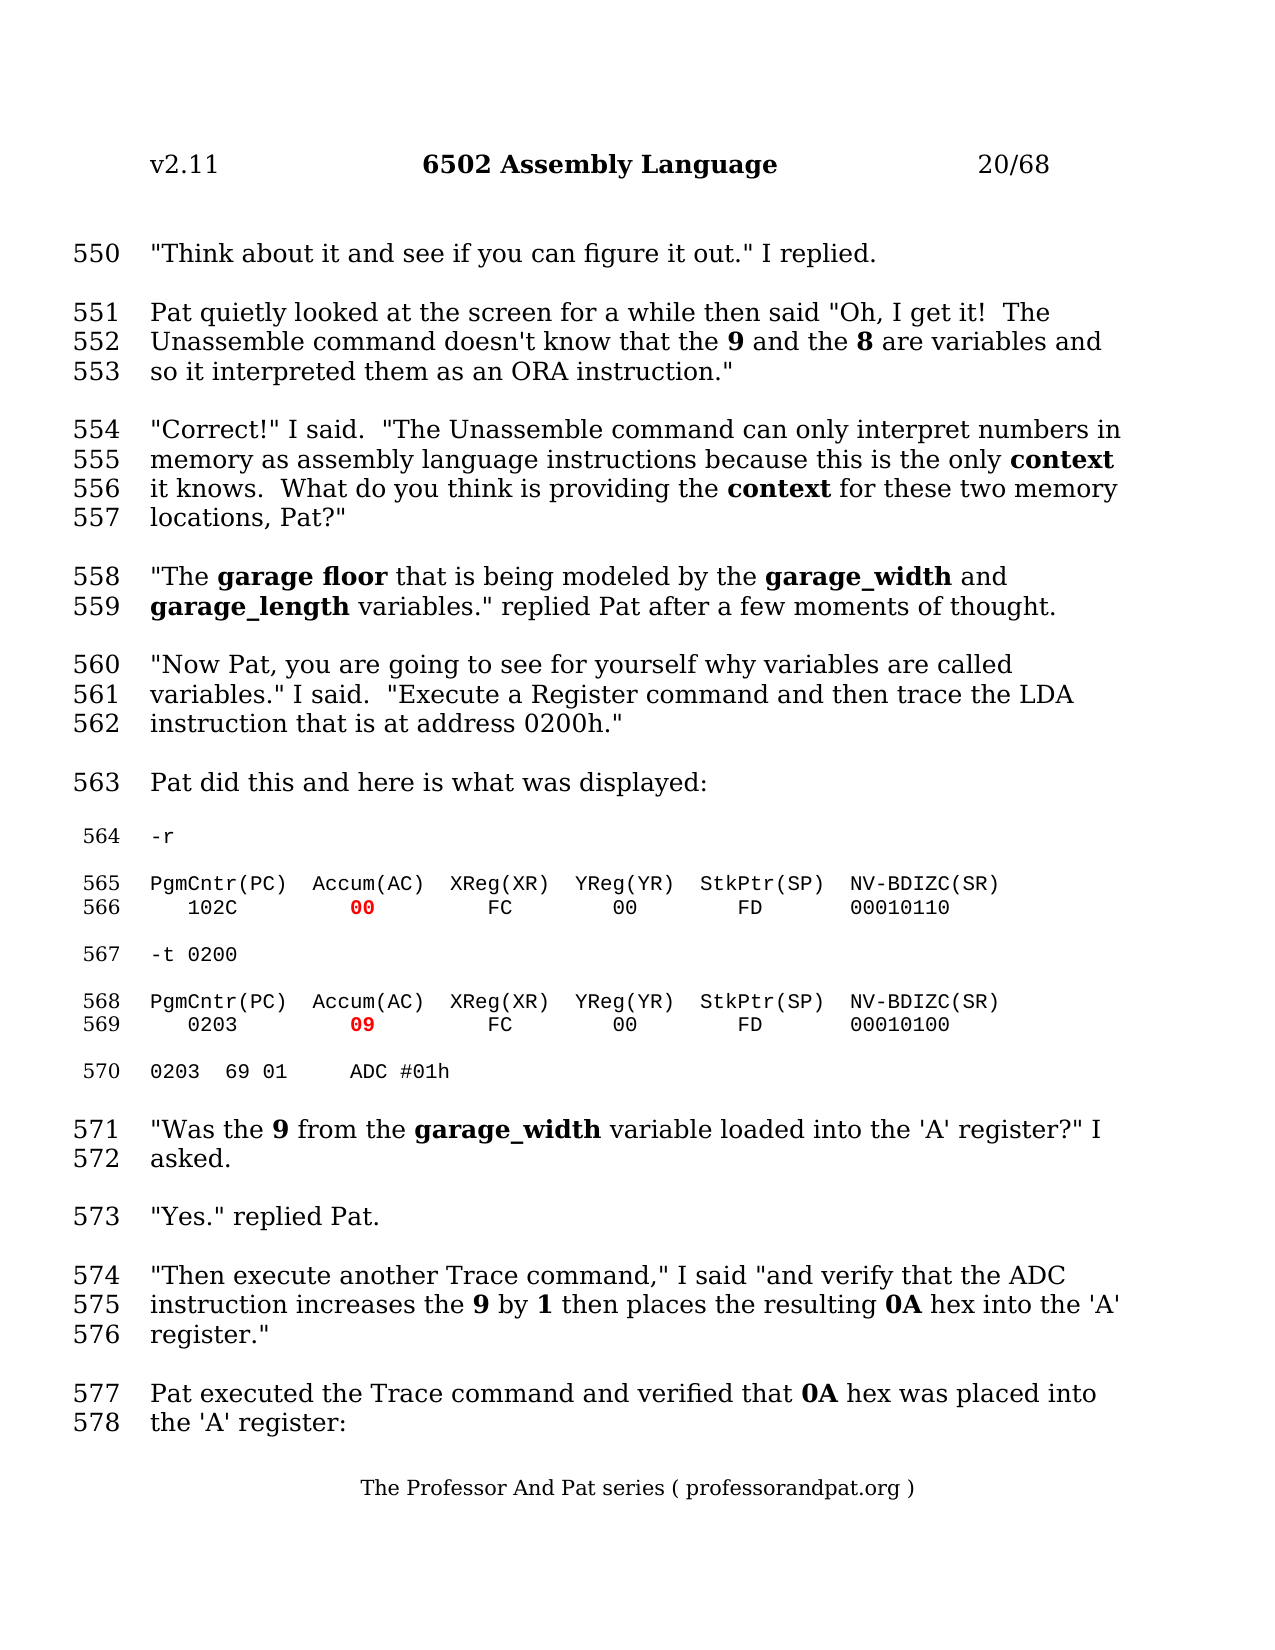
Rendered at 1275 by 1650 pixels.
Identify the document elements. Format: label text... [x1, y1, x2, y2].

text "Think about it and see if you can figure it out." I replied. [150, 239, 1125, 268]
text "Yes." replied Pat. [150, 1203, 1125, 1232]
text "Now Pat, you are going to see for yourself why variables are called variables." I said. "Execute a Register command and then trace the LDA instruction that is at address 0200h." [150, 651, 1125, 738]
text "Was the 9 from the garage_width variable loaded into the 'A' register?" I asked. [150, 1114, 1125, 1173]
text 0203 09 FC 00 FD 00010100 [150, 1014, 1125, 1038]
text "Correct!" I said. "The Unassemble command can only interpret numbers in memory as assembly language instructions because this is the only context it knows. What do you think is providing the context for these two memory locations, Pat?" [150, 415, 1125, 533]
text PgmCntr(PC) Accum(AC) XReg(XR) YReg(YR) StkPtr(SP) NV-BDIZC(SR) [150, 873, 1125, 897]
text Pat did this and here is what was displayed: [150, 768, 1125, 797]
text -r [150, 826, 1125, 850]
text "The garage floor that is being modeled by the garage_width and garage_length variables." replied Pat after a few moments of thought. [150, 562, 1125, 621]
text "Then execute another Trace command," I said "and verify that the ADC instruction increases the 9 by 1 then places the resulting 0A hex into the 'A' register." [150, 1261, 1125, 1349]
text PgmCntr(PC) Accum(AC) XReg(XR) YReg(YR) StkPtr(SP) NV-BDIZC(SR) [150, 991, 1125, 1014]
text 0203 69 01 ADC #01h [150, 1062, 1125, 1085]
text 102C 00 FC 00 FD 00010110 [150, 897, 1125, 920]
text Pat quietly looked at the screen for a while then said "Oh, I get it! The Unassemble command doesn't know that the 9 and the 8 are variables and so it interpreted them as an ORA instruction." [150, 298, 1125, 386]
text -t 0200 [150, 944, 1125, 967]
text Pat executed the Trace command and verified that 0A hex was placed into the 'A' register: [150, 1378, 1125, 1437]
